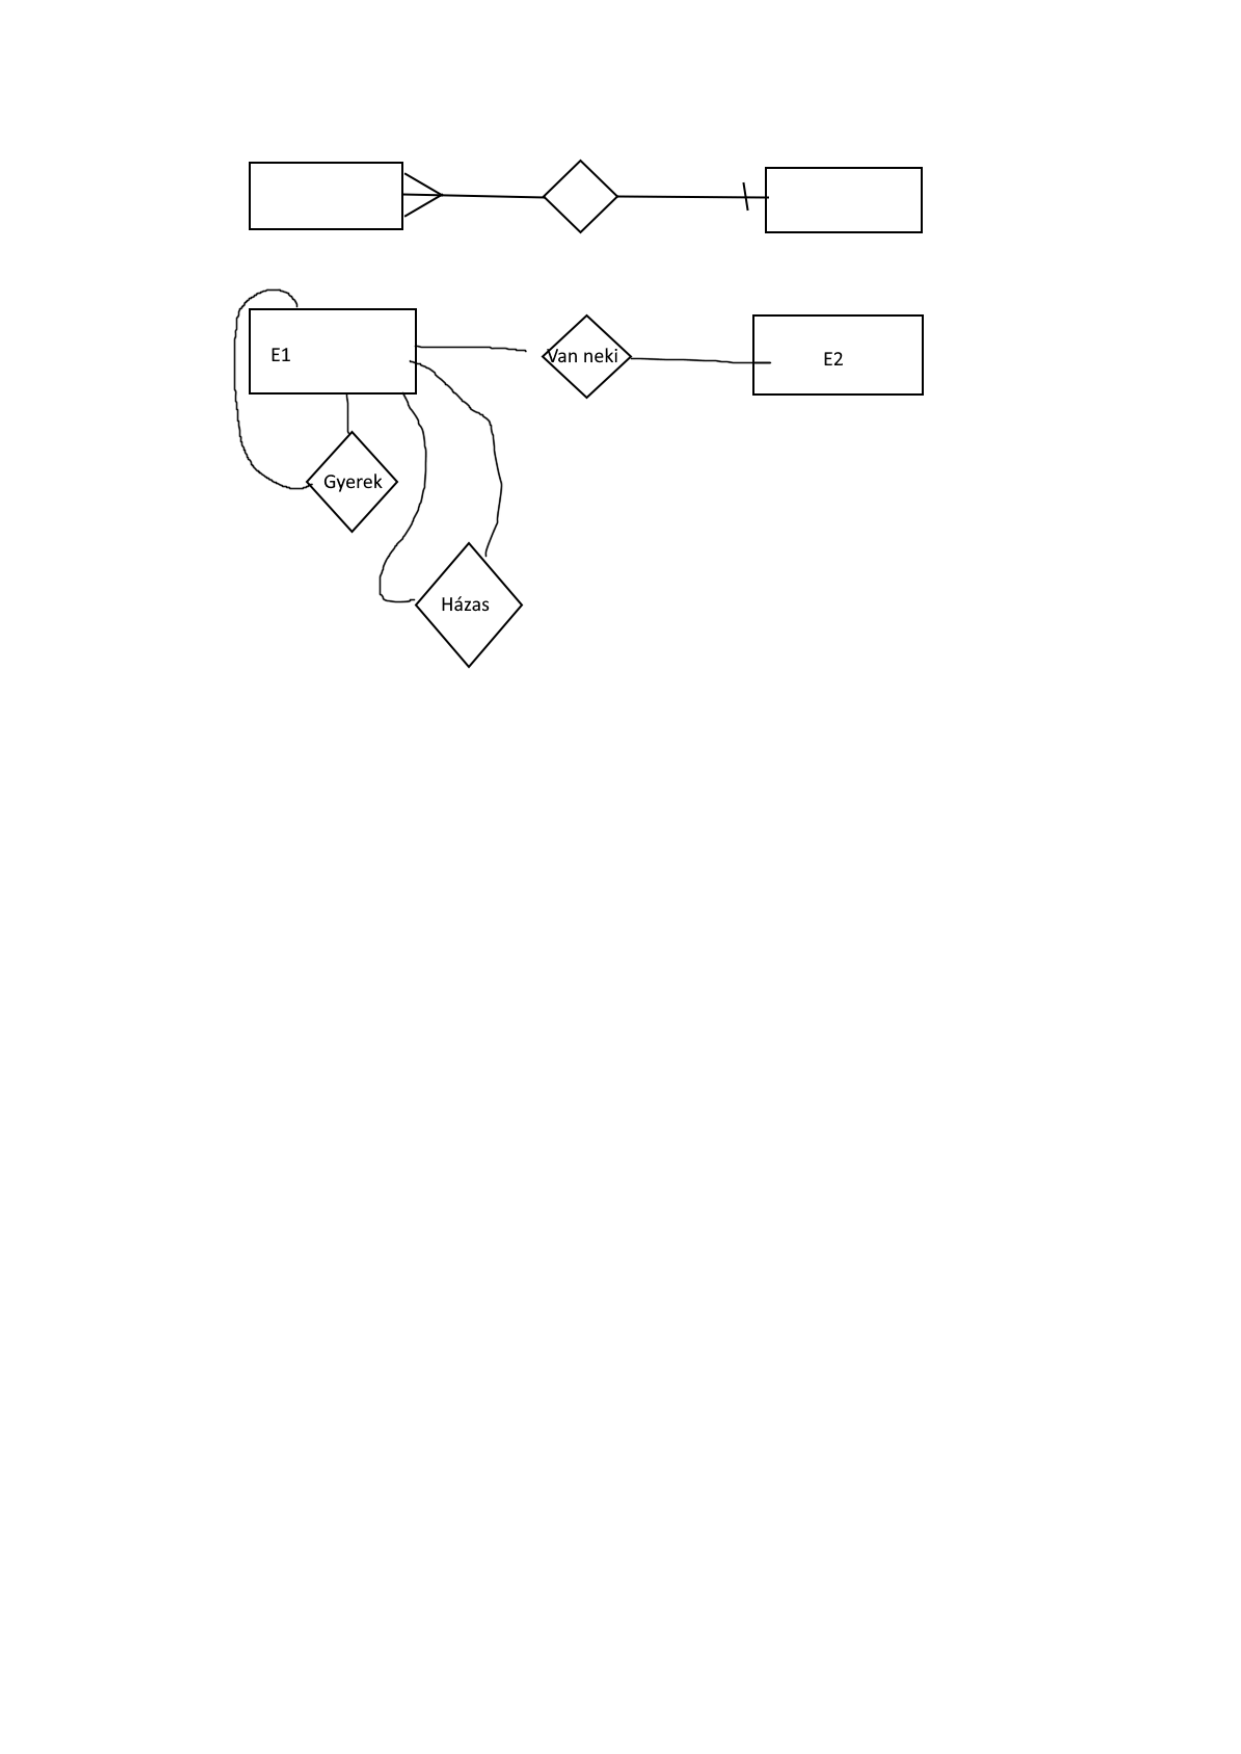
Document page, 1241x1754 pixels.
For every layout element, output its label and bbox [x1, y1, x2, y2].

picture [230, 118, 1010, 696]
